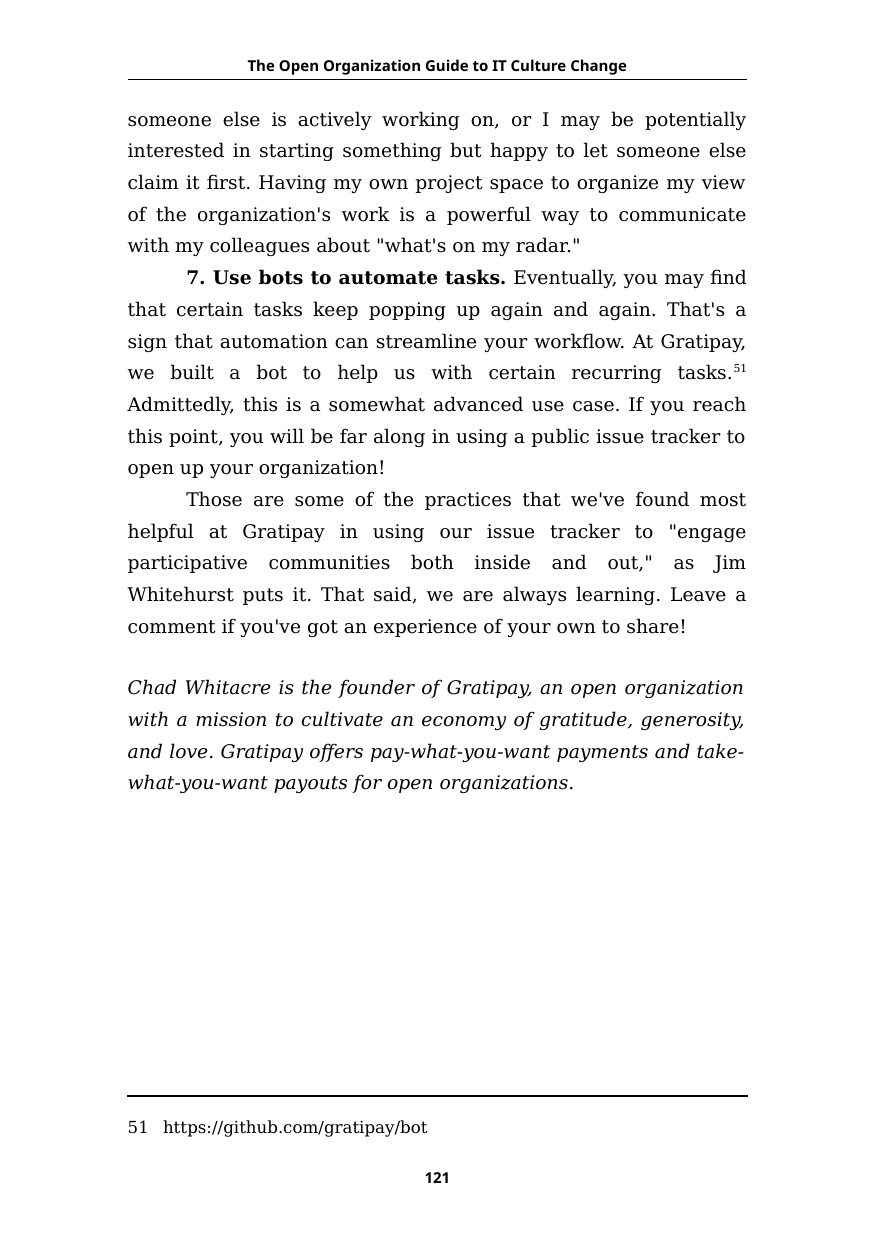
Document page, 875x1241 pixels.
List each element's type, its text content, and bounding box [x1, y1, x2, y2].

text https://github.com/gratipay/bot [127, 1118, 747, 1138]
text 7. Use bots to automate tasks. Eventually, you may find that certain tasks keep popping up again and again. That's a sign that automation can streamline your workflow. At Gratipay, we built a bot to help us with certain recurring tasks. Admittedly, this is a somewhat advanced use case. If you reach this point, you will be far along in using a public issue tracker to open up your organization! [127, 267, 747, 479]
text someone else is actively working on, or I may be potentially interested in starting something but happy to let someone else claim it first. Having my own project space to organize my view of the organization's work is a powerful way to communicate with my colleagues about "what's on my radar." [127, 109, 747, 257]
text Those are some of the practices that we've found most helpful at Gratipay in using our issue tracker to "engage participative communities both inside and out," as Jim Whitehurst puts it. That said, we are always learning. Leave a comment if you've got an experience of your own to share! [127, 489, 747, 637]
text Chad Whitacre is the founder of Gratipay, an open organization with a mission to cultivate an economy of gratitude, generosity, and love. Gratipay offers pay-what-you-want payments and take-what-you-want payouts for open organizations. [127, 677, 747, 794]
